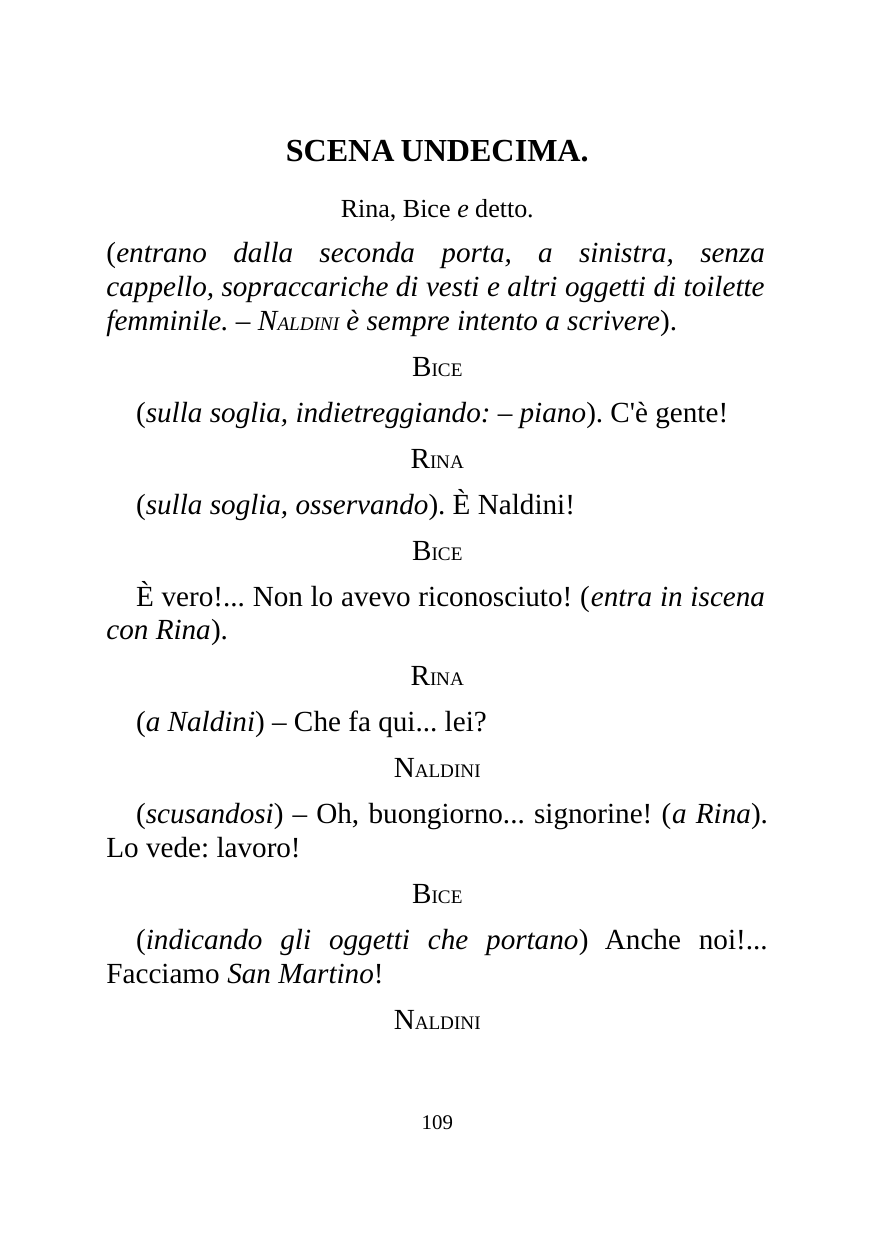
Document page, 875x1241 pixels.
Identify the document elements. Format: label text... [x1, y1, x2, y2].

text (indicando gli oggetti che portano) Anche noi!... Facciamo San Martino! [106, 922, 768, 989]
text (sulla soglia, indietreggiando: – piano). C'è gente! [106, 395, 768, 428]
text Bice [106, 533, 768, 566]
text (a Naldini) – Che fa qui... lei? [106, 704, 768, 738]
text (entrano dalla seconda porta, a sinistra, senza cappello, sopraccariche di vesti e altri oggetti di toilette femminile. – Naldini è sempre intento a scrivere). [106, 236, 768, 336]
text È vero!... Non lo avevo riconosciuto! (entra in iscena con Rina). [106, 579, 768, 646]
text Bice [106, 349, 768, 382]
text (sulla soglia, osservando). È Naldini! [106, 487, 768, 520]
text Bice [106, 876, 768, 910]
text Rina [106, 441, 768, 474]
text Rina, Bice e detto. [106, 193, 768, 223]
text (scusandosi) – Oh, buongiorno... signorine! (a Rina). Lo vede: lavoro! [106, 797, 768, 864]
text Naldini [106, 1002, 768, 1035]
text Rina [106, 658, 768, 692]
text Naldini [106, 751, 768, 784]
subtitle SCENA UNDECIMA. [106, 131, 768, 168]
